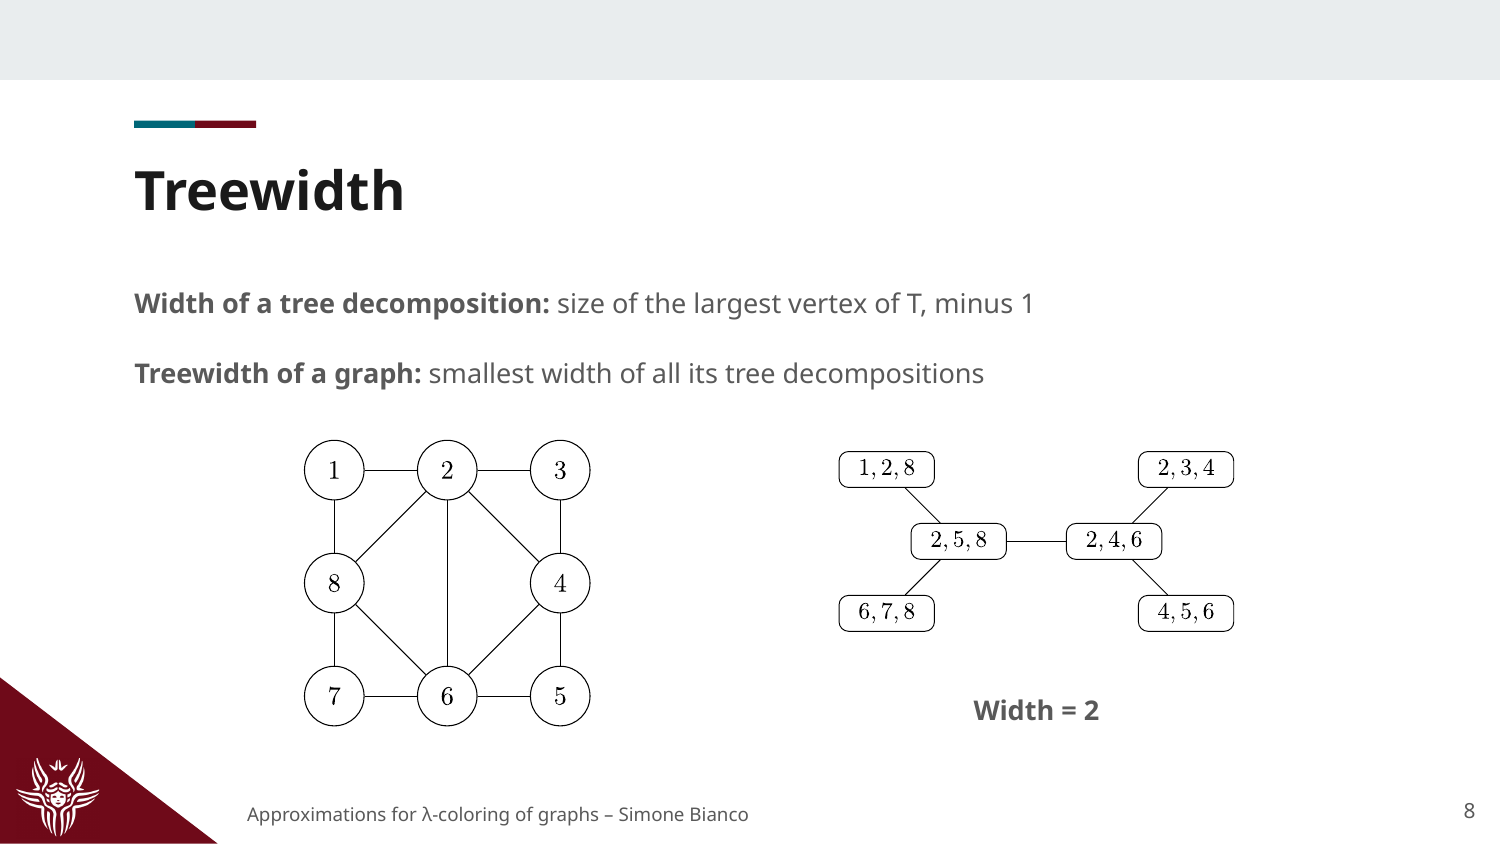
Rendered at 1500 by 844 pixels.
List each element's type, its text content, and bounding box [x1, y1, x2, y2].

picture [16, 758, 100, 839]
list Width of a tree decomposition: size of the largest vertex of T, minus 1 Treewidth of a graph: smallest width of all its tree decompositions [119, 266, 1418, 637]
title Treewidth [119, 141, 1381, 230]
picture [838, 451, 1235, 632]
text_box Approximations for λ-coloring of graphs – Simone Bianco [232, 783, 1193, 839]
text_box Width = 2 [933, 679, 1140, 768]
slide_number [1400, 779, 1491, 844]
picture [303, 439, 591, 727]
